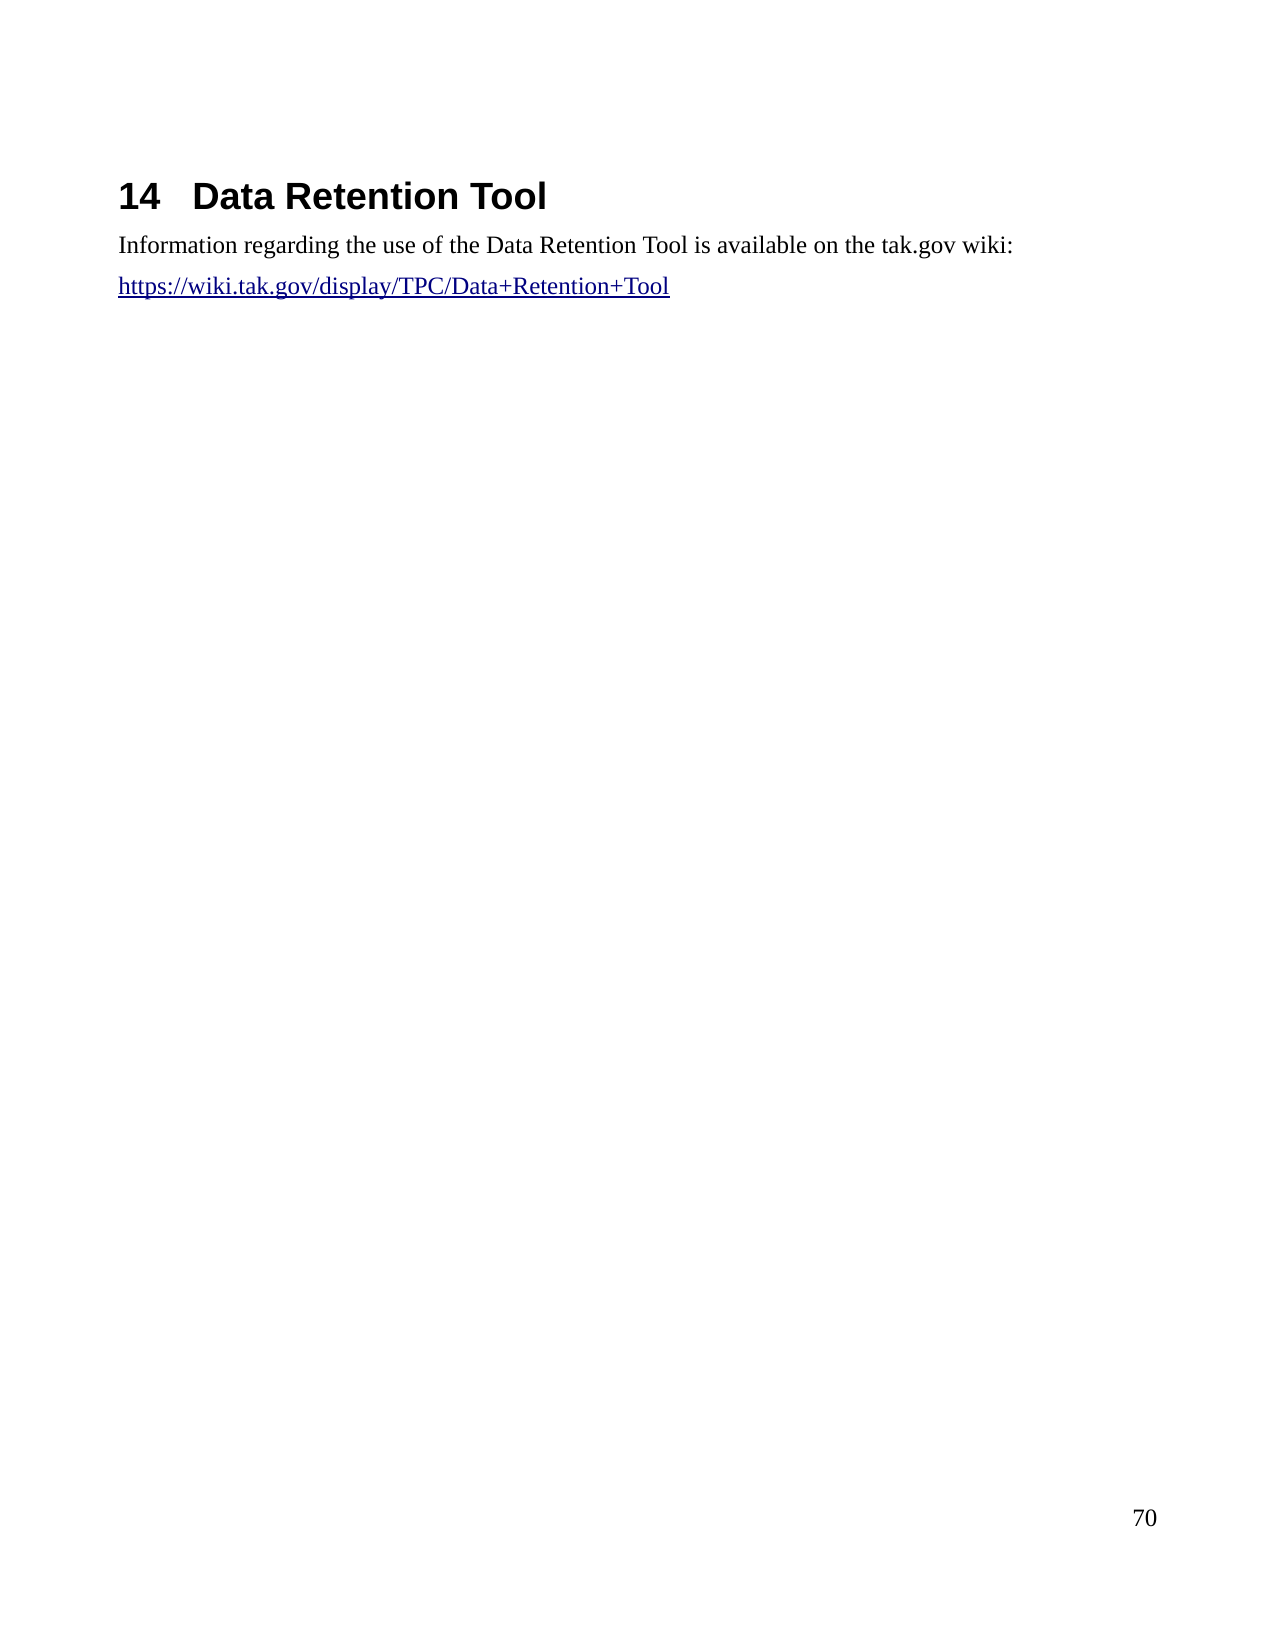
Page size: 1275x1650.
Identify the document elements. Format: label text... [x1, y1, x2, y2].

subtitle Data Retention Tool [118, 174, 1157, 217]
text https://wiki.tak.gov/display/TPC/Data+Retention+Tool [118, 271, 1157, 300]
text Information regarding the use of the Data Retention Tool is available on the tak.gov wiki: [118, 230, 1157, 259]
